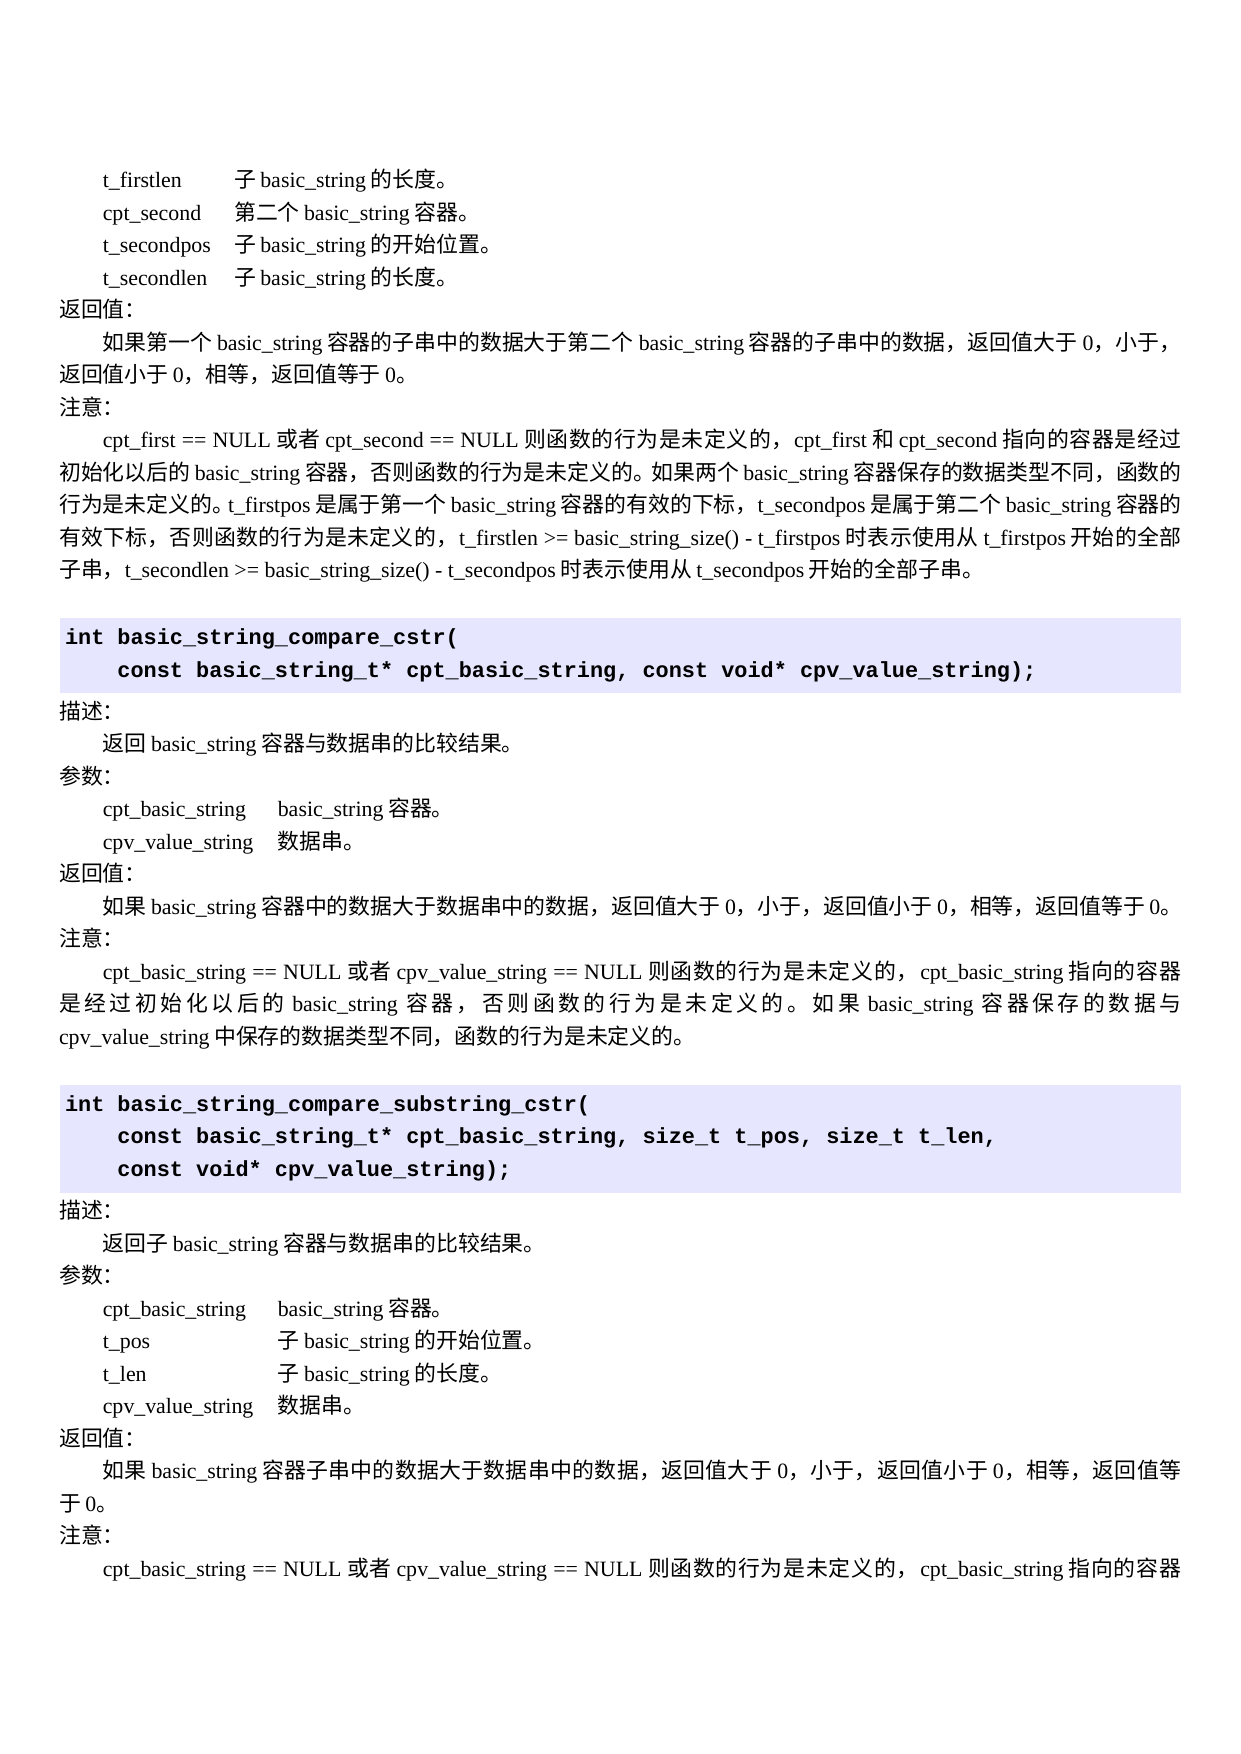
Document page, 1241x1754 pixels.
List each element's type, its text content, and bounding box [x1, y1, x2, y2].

text 参数： [59, 758, 1181, 791]
text t_pos 子basic_string的开始位置。 [59, 1323, 1181, 1355]
text cpt_basic_string basic_string容器。 [59, 1290, 1181, 1323]
text 注意： [59, 389, 1181, 422]
text 注意： [59, 1518, 1181, 1550]
text 如果第一个basic_string容器的子串中的数据大于第二个basic_string容器的子串中的数据，返回值大于0，小于，返回值小于0，相等，返回值等于0。 [59, 324, 1181, 389]
text 返回值： [59, 1420, 1181, 1453]
text 返回basic_string容器与数据串的比较结果。 [59, 726, 1181, 758]
text t_secondpos 子basic_string的开始位置。 [59, 227, 1181, 259]
table_header int basic_string_compare_cstr( const basic_string_t* cpt_basic_string, const void* cpv_value_string); [60, 618, 1181, 693]
text cpv_value_string 数据串。 [59, 823, 1181, 856]
text t_secondlen 子basic_string的长度。 [59, 259, 1181, 292]
text cpv_value_string 数据串。 [59, 1388, 1181, 1420]
text cpt_first == NULL或者cpt_second == NULL则函数的行为是未定义的，cpt_first和cpt_second指向的容器是经过初始化以后的basic_string容器，否则函数的行为是未定义的。如果两个basic_string容器保存的数据类型不同，函数的行为是未定义的。t_firstpos是属于第一个basic_string容器的有效的下标，t_secondpos是属于第二个basic_string容器的有效下标，否则函数的行为是未定义的，t_firstlen >= basic_string_size() - t_firstpos时表示使用从t_firstpos开始的全部子串，t_secondlen >= basic_string_size() - t_secondpos时表示使用从t_secondpos开始的全部子串。 [59, 422, 1181, 584]
text cpt_second 第二个basic_string容器。 [59, 194, 1181, 227]
text t_firstlen 子basic_string的长度。 [59, 162, 1181, 194]
text cpt_basic_string == NULL或者cpv_value_string == NULL则函数的行为是未定义的，cpt_basic_string指向的容器是经过初始化以后的basic_string容器，否则函数的行为是未定义的。如果basic_string容器保存的数据与cpv_value_string中保存的数据类型不同，函数的行为是未定义的。 [59, 953, 1181, 1051]
text 返回子basic_string容器与数据串的比较结果。 [59, 1225, 1181, 1258]
text 返回值： [59, 856, 1181, 888]
text cpt_basic_string basic_string容器。 [59, 791, 1181, 823]
text cpt_basic_string == NULL或者cpv_value_string == NULL则函数的行为是未定义的，cpt_basic_string指向的容器 [59, 1550, 1181, 1583]
text 如果basic_string容器中的数据大于数据串中的数据，返回值大于0，小于，返回值小于0，相等，返回值等于0。 [59, 888, 1181, 921]
text 返回值： [59, 292, 1181, 324]
text 描述： [59, 1194, 1181, 1225]
text 注意： [59, 921, 1181, 953]
text 描述： [59, 695, 1181, 726]
text 如果basic_string容器子串中的数据大于数据串中的数据，返回值大于0，小于，返回值小于0，相等，返回值等于0。 [59, 1453, 1181, 1518]
text 参数： [59, 1258, 1181, 1290]
text t_len 子basic_string的长度。 [59, 1355, 1181, 1388]
table_header int basic_string_compare_substring_cstr( const basic_string_t* cpt_basic_string, size_t t_pos, size_t t_len, const void* cpv_value_string); [60, 1085, 1181, 1193]
